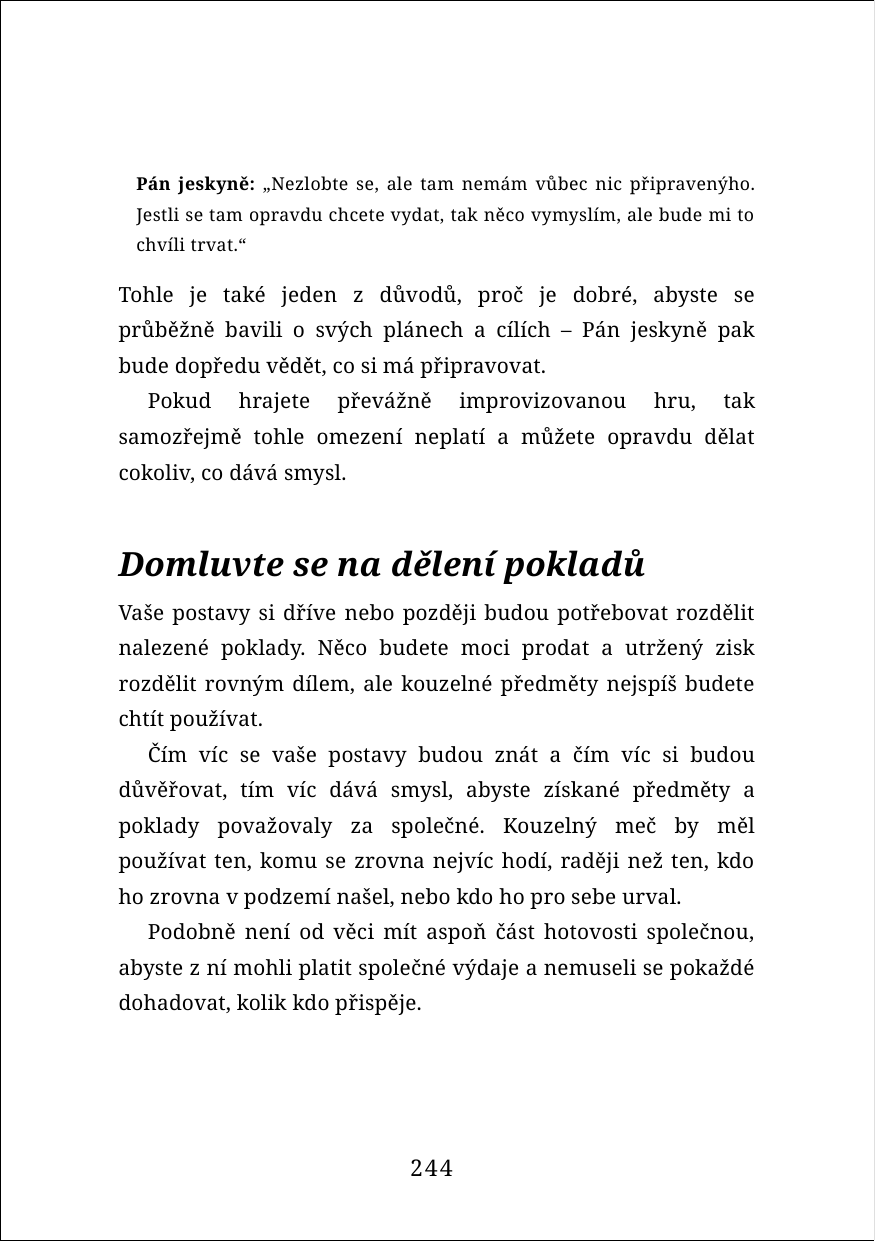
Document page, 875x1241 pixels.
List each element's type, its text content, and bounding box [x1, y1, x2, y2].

text Vaše postavy si dříve nebo později budou potřebovat rozdělit nalezené poklady. Něco budete moci prodat a utržený zisk rozdělit rovným dílem, ale kouzelné předměty nejspíš budete chtít používat. Čím víc se vaše postavy budou znát a čím víc si budou důvěřovat, tím víc dává smysl, abyste získané předměty a poklady považovaly za společné. Kouzelný meč by měl používat ten, komu se zrovna nejvíc hodí, raději než ten, kdo ho zrovna v podzemí našel, nebo kdo ho pro sebe urval. Podobně není od věci mít aspoň část hotovosti společnou, abyste z ní mohli platit společné výdaje a nemuseli se pokaždé dohadovat, kolik kdo přispěje. [118, 598, 756, 1017]
text Tohle je také jeden z důvodů, proč je dobré, abyste se průběžně bavili o svých plánech a cílích – Pán jeskyně pak bude dopředu vědět, co si má připravovat. Pokud hrajete převážně improvizovanou hru, tak samozřejmě tohle omezení neplatí a můžete opravdu dělat cokoliv, co dává smysl. [118, 280, 756, 486]
subtitle Domluvte se na dělení pokladů [118, 541, 756, 586]
text Pán jeskyně: „Nezlobte se, ale tam nemám vůbec nic připravenýho. Jestli se tam opravdu chcete vydat, tak něco vymyslím, ale bude mi to chvíli trvat.“ [136, 172, 756, 256]
